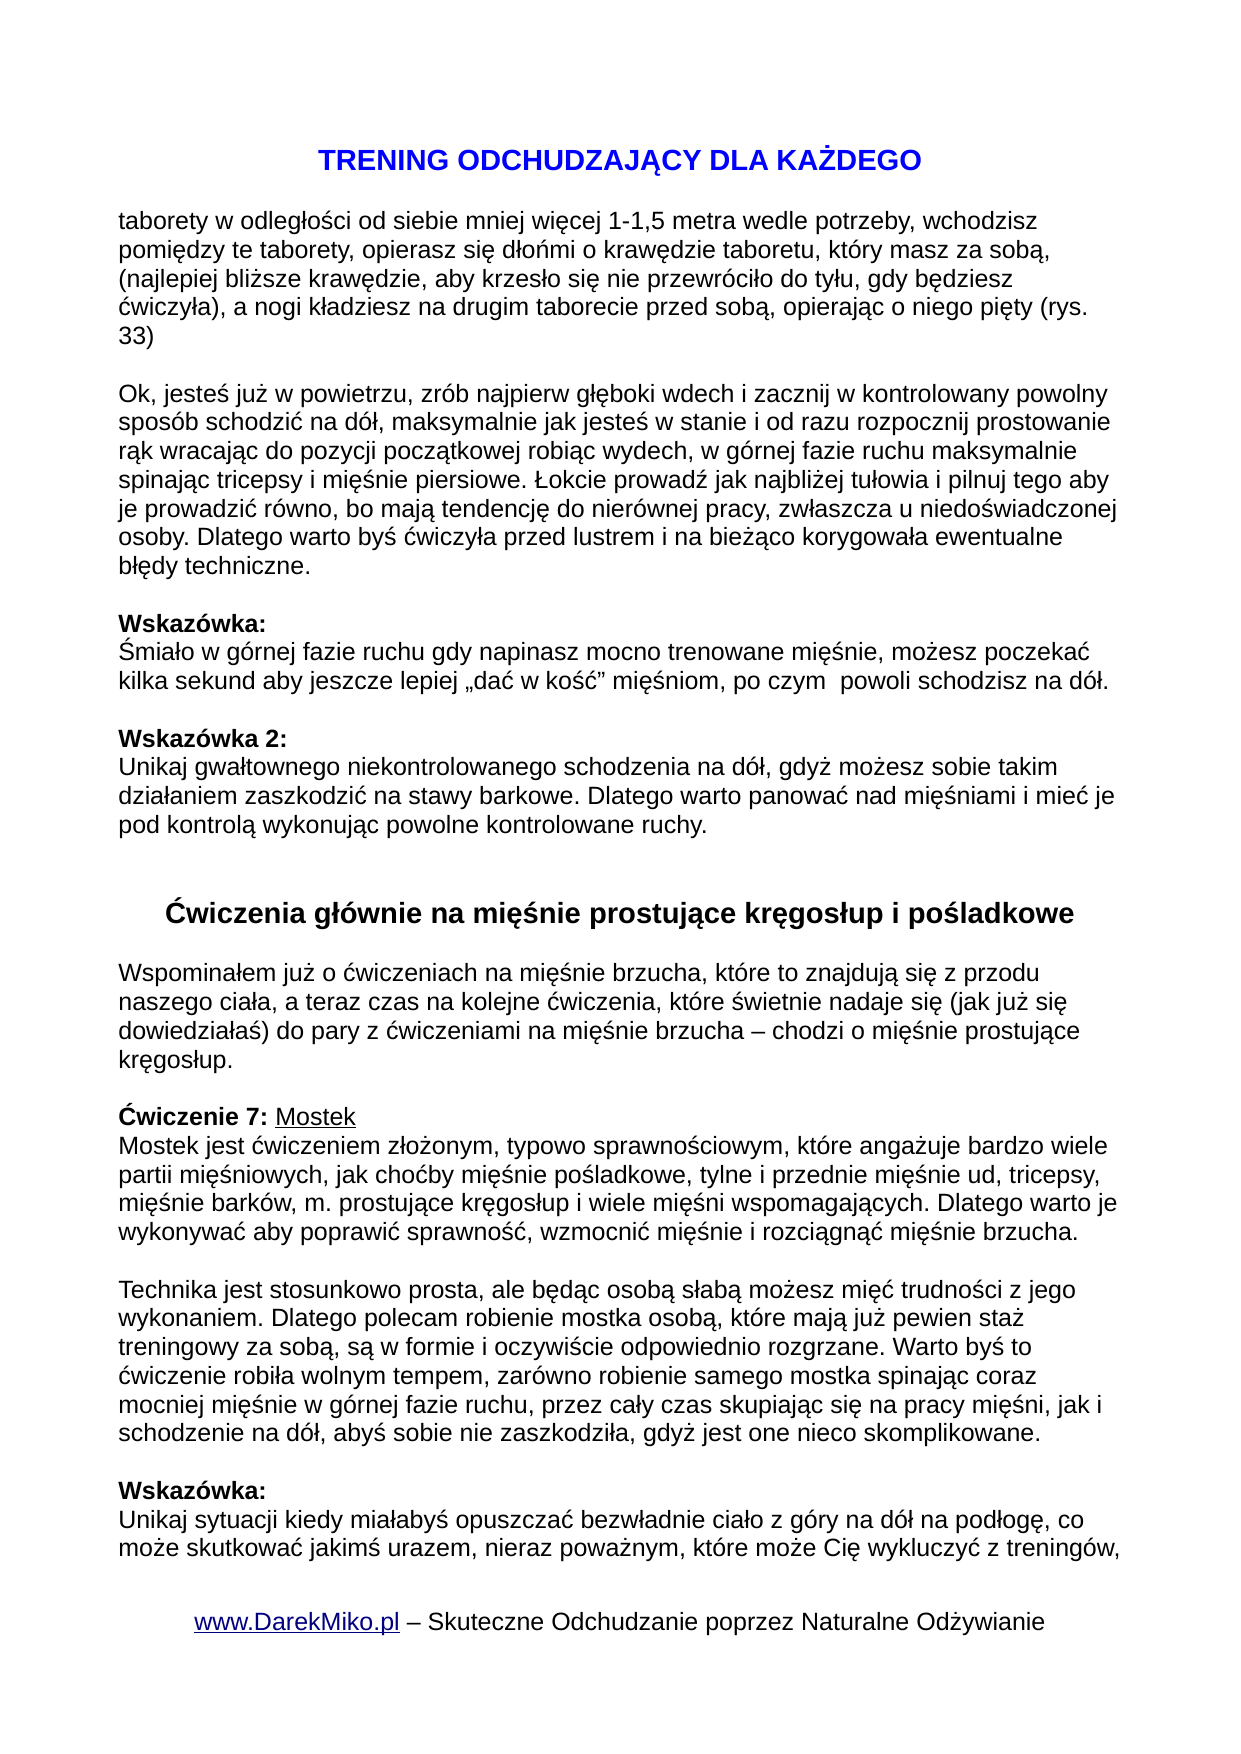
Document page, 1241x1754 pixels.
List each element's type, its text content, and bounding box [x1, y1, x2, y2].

text Unikaj gwałtownego niekontrolowanego schodzenia na dół, gdyż możesz sobie takim działaniem zaszkodzić na stawy barkowe. Dlatego warto panować nad mięśniami i mieć je pod kontrolą wykonując powolne kontrolowane ruchy. [118, 752, 1122, 839]
text Mostek jest ćwiczeniem złożonym, typowo sprawnościowym, które angażuje bardzo wiele partii mięśniowych, jak choćby mięśnie pośladkowe, tylne i przednie mięśnie ud, tricepsy, mięśnie barków, m. prostujące kręgosłup i wiele mięśni wspomagających. Dlatego warto je wykonywać aby poprawić sprawność, wzmocnić mięśnie i rozciągnąć mięśnie brzucha. [118, 1131, 1122, 1246]
text Ćwiczenia głównie na mięśnie prostujące kręgosłup i pośladkowe [118, 896, 1122, 930]
text Wspominałem już o ćwiczeniach na mięśnie brzucha, które to znajdują się z przodu naszego ciała, a teraz czas na kolejne ćwiczenia, które świetnie nadaje się (jak już się dowiedziałaś) do pary z ćwiczeniami na mięśnie brzucha – chodzi o mięśnie prostujące kręgosłup. [118, 958, 1122, 1073]
text Wskazówka 2: [118, 724, 1122, 752]
text Technika jest stosunkowo prosta, ale będąc osobą słabą możesz mięć trudności z jego wykonaniem. Dlatego polecam robienie mostka osobą, które mają już pewien staż treningowy za sobą, są w formie i oczywiście odpowiednio rozgrzane. Warto byś to ćwiczenie robiła wolnym tempem, zarówno robienie samego mostka spinając coraz mocniej mięśnie w górnej fazie ruchu, przez cały czas skupiając się na pracy mięśni, jak i schodzenie na dół, abyś sobie nie zaszkodziła, gdyż jest one nieco skomplikowane. [118, 1275, 1122, 1447]
text taborety w odległości od siebie mniej więcej 1-1,5 metra wedle potrzeby, wchodzisz pomiędzy te taborety, opierasz się dłońmi o krawędzie taboretu, który masz za sobą, (najlepiej bliższe krawędzie, aby krzesło się nie przewróciło do tyłu, gdy będziesz ćwiczyła), a nogi kładziesz na drugim taborecie przed sobą, opierając o niego pięty (rys. 33) [118, 206, 1122, 350]
text Wskazówka: [118, 609, 1122, 637]
text Ok, jesteś już w powietrzu, zrób najpierw głęboki wdech i zacznij w kontrolowany powolny sposób schodzić na dół, maksymalnie jak jesteś w stanie i od razu rozpocznij prostowanie rąk wracając do pozycji początkowej robiąc wydech, w górnej fazie ruchu maksymalnie spinając tricepsy i mięśnie piersiowe. Łokcie prowadź jak najbliżej tułowia i pilnuj tego aby je prowadzić równo, bo mają tendencję do nierównej pracy, zwłaszcza u niedoświadczonej osoby. Dlatego warto byś ćwiczyła przed lustrem i na bieżąco korygowała ewentualne błędy techniczne. [118, 379, 1122, 580]
text Wskazówka: [118, 1476, 1122, 1505]
text Ćwiczenie 7: Mostek [118, 1102, 1122, 1131]
text Śmiało w górnej fazie ruchu gdy napinasz mocno trenowane mięśnie, możesz poczekać kilka sekund aby jeszcze lepiej „dać w kość” mięśniom, po czym powoli schodzisz na dół. [118, 637, 1122, 695]
text Unikaj sytuacji kiedy miałabyś opuszczać bezwładnie ciało z góry na dół na podłogę, co może skutkować jakimś urazem, nieraz poważnym, które może Cię wykluczyć z treningów, [118, 1505, 1122, 1562]
